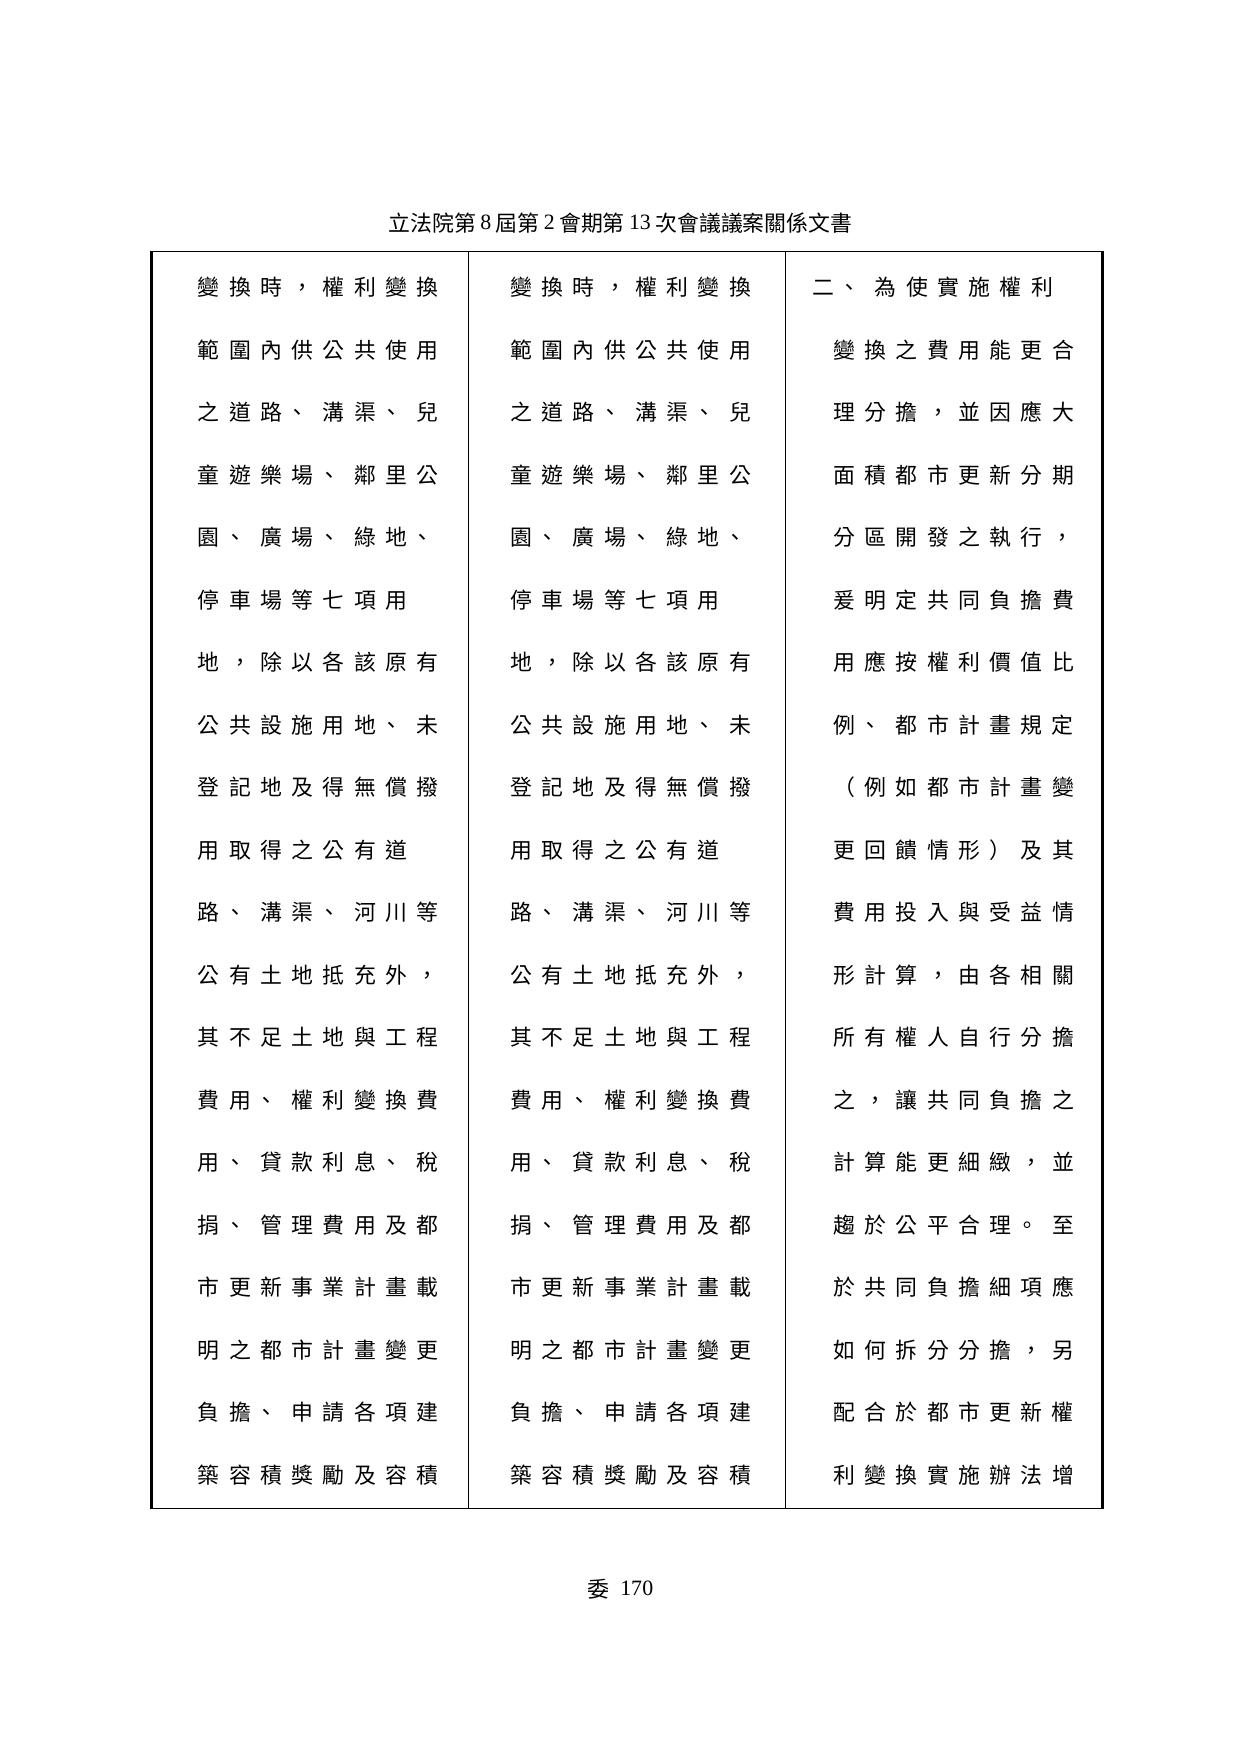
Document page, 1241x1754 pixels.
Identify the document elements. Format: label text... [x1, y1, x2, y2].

table_cell 變換時，權利變換範圍內供公共使用之道路、溝渠、兒童遊樂場、鄰里公園、廣場、綠地、停車場等七項用地，除以各該原有公共設施用地、未登記地及得無償撥用取得之公有道路、溝渠、河川等公有土地抵充外，其不足土地與工程費用、權利變換費用、貸款利息、稅捐、管理費用及都市更新事業計畫載明之都市計畫變更負擔、申請各項建築容積獎勵及容積 [469, 252, 785, 1508]
table_cell 變換時，權利變換範圍內供公共使用之道路、溝渠、兒童遊樂場、鄰里公園、廣場、綠地、停車場等七項用地，除以各該原有公共設施用地、未登記地及得無償撥用取得之公有道路、溝渠、河川等公有土地抵充外，其不足土地與工程費用、權利變換費用、貸款利息、稅捐、管理費用及都市更新事業計畫載明之都市計畫變更負擔、申請各項建築容積獎勵及容積 [153, 252, 468, 1508]
table_cell 二、為使實施權利變換之費用能更合理分擔，並因應大面積都市更新分期分區開發之執行，爰明定共同負擔費用應按權利價值比例、都市計畫規定（例如都市計畫變更回饋情形）及其費用投入與受益情形計算，由各相關所有權人自行分擔之，讓共同負擔之計算能更細緻，並趨於公平合理。至於共同負擔細項應如何拆分分擔，另配合於都市更新權利變換實施辦法增 [786, 252, 1101, 1508]
